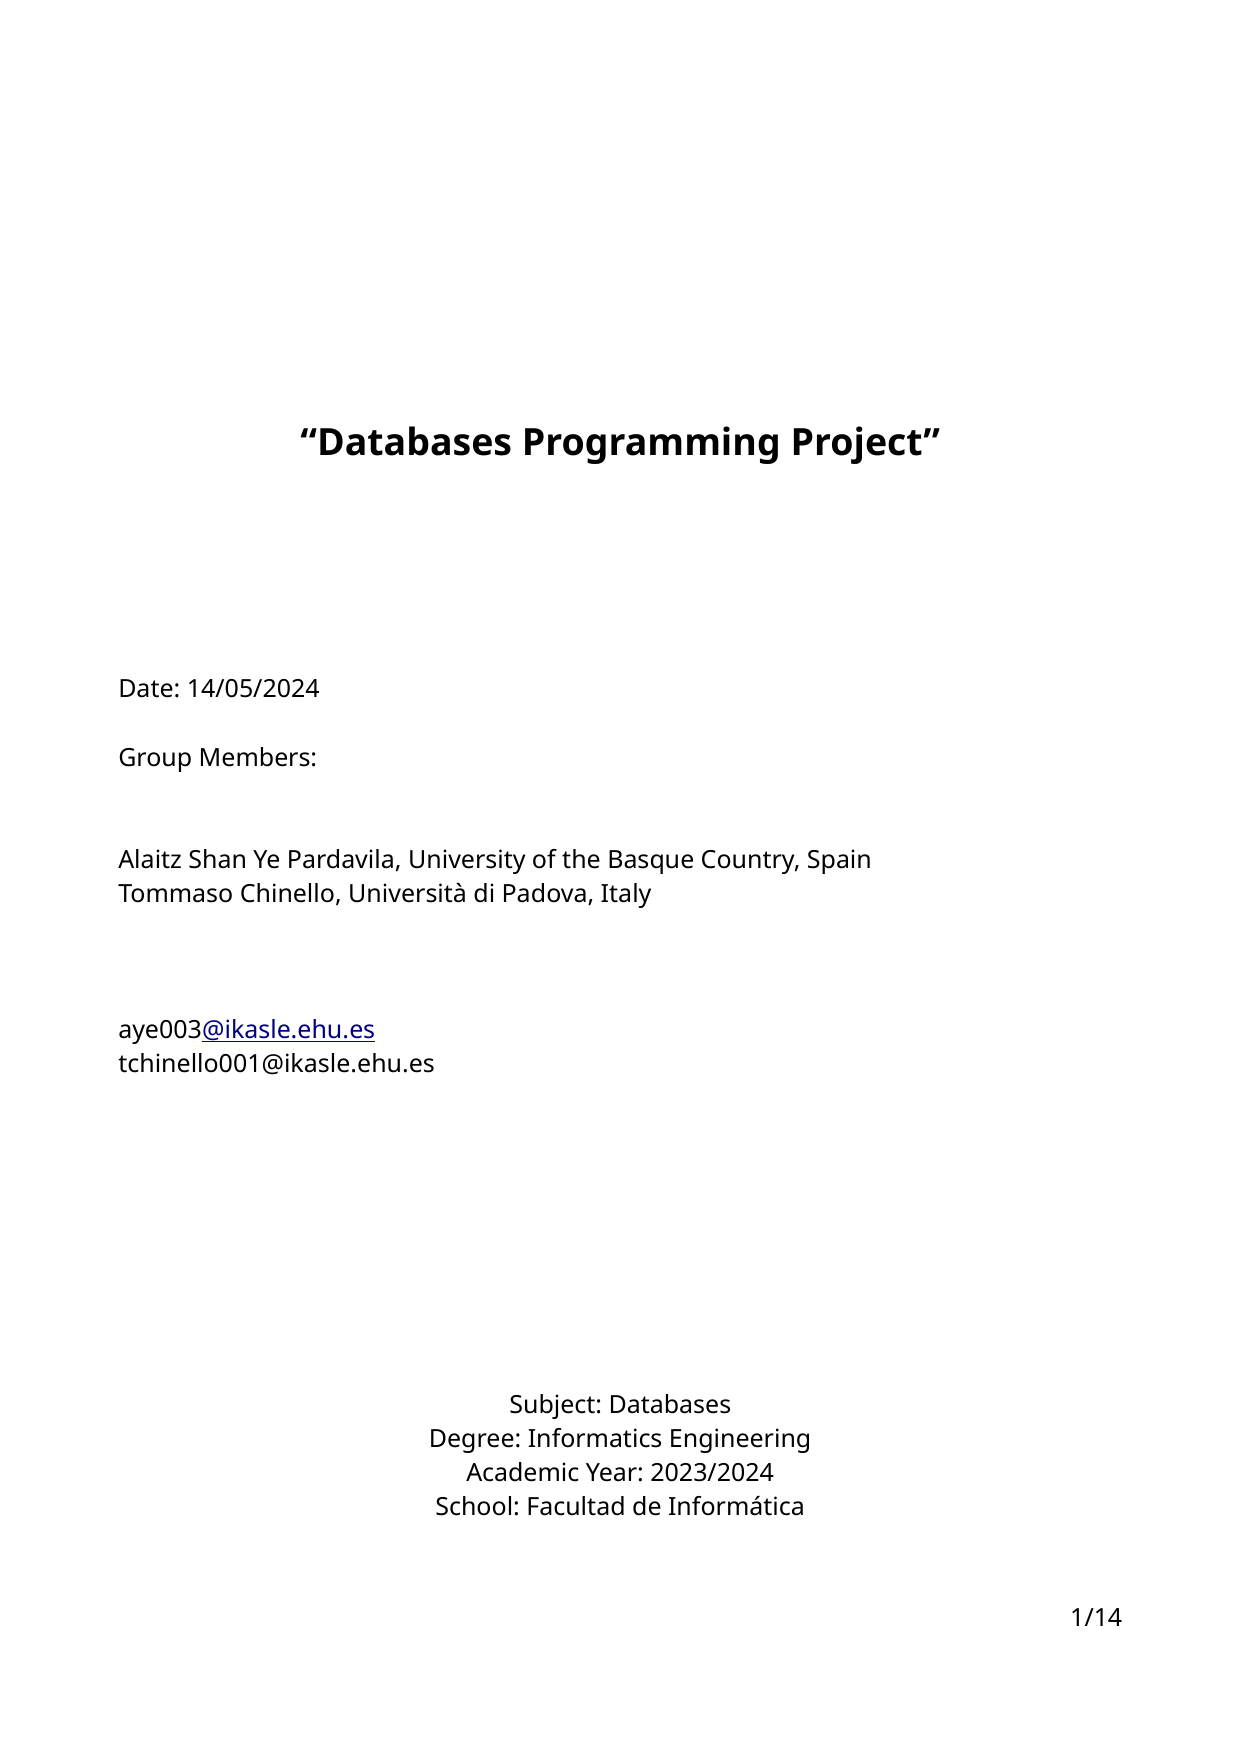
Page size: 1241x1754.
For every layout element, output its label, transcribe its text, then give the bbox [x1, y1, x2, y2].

text Group Members: [118, 739, 1122, 773]
text Tommaso Chinello, Università di Padova, Italy [118, 875, 1122, 909]
text tchinello001@ikasle.ehu.es [118, 1046, 1122, 1080]
text Subject: Databases [118, 1386, 1122, 1420]
text Date: 14/05/2024 [118, 671, 1122, 705]
text School: Facultad de Informática [118, 1488, 1122, 1523]
text Degree: Informatics Engineering [118, 1420, 1122, 1454]
text Academic Year: 2023/2024 [118, 1454, 1122, 1488]
text Alaitz Shan Ye Pardavila, University of the Basque Country, Spain [118, 841, 1122, 875]
text aye003@ikasle.ehu.es [118, 1012, 1122, 1046]
text “Databases Programming Project” [118, 416, 1122, 467]
